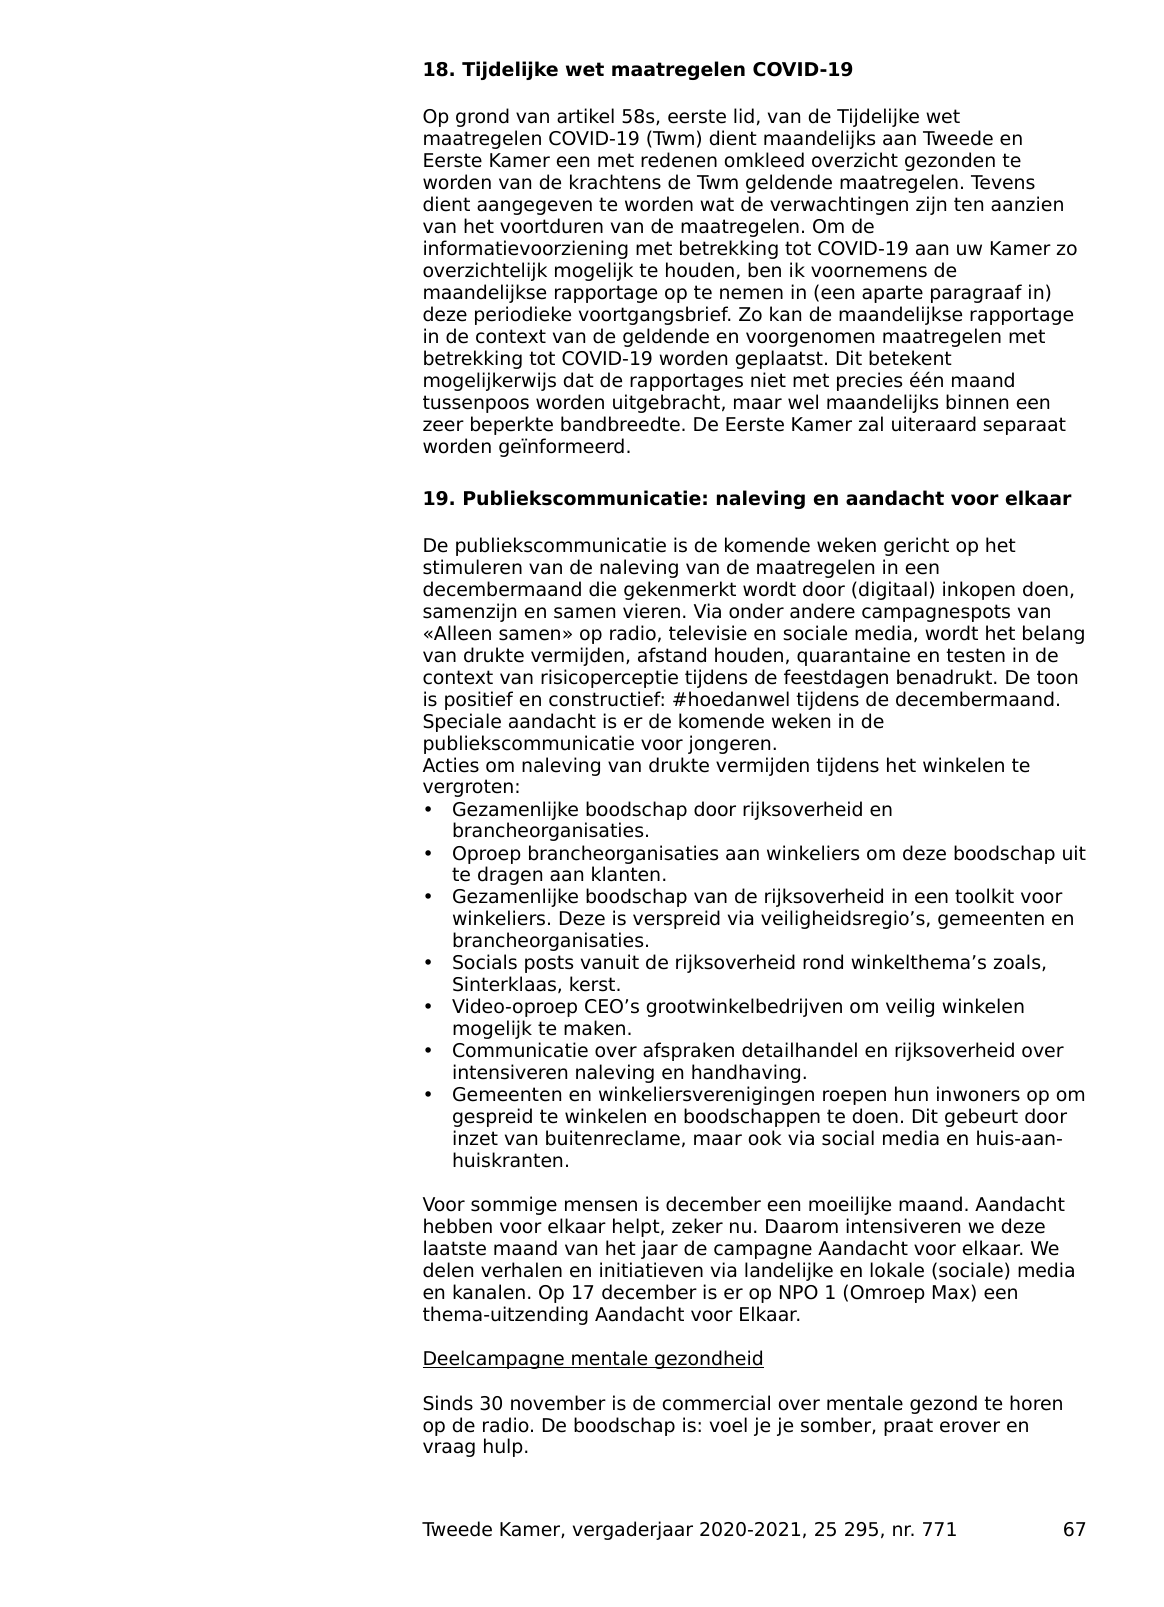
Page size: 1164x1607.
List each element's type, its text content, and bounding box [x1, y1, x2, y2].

text • Video-oproep CEO’s grootwinkelbedrijven om veilig winkelen mogelijk te maken. [422, 996, 1087, 1040]
text Voor sommige mensen is december een moeilijke maand. Aandacht hebben voor elkaar helpt, zeker nu. Daarom intensiveren we deze laatste maand van het jaar de campagne Aandacht voor elkaar. We delen verhalen en initiatieven via landelijke en lokale (sociale) media en kanalen. Op 17 december is er op NPO 1 (Omroep Max) een thema-uitzending Aandacht voor Elkaar. [422, 1194, 1087, 1326]
subtitle 18. Tijdelijke wet maatregelen COVID-19 [422, 59, 1087, 81]
text • Socials posts vanuit de rijksoverheid rond winkelthema’s zoals, Sinterklaas, kerst. [422, 952, 1087, 996]
text Op grond van artikel 58s, eerste lid, van de Tijdelijke wet maatregelen COVID-19 (Twm) dient maandelijks aan Tweede en Eerste Kamer een met redenen omkleed overzicht gezonden te worden van de krachtens de Twm geldende maatregelen. Tevens dient aangegeven te worden wat de verwachtingen zijn ten aanzien van het voortduren van de maatregelen. Om de informatievoorziening met betrekking tot COVID-19 aan uw Kamer zo overzichtelijk mogelijk te houden, ben ik voornemens de maandelijkse rapportage op te nemen in (een aparte paragraaf in) deze periodieke voortgangsbrief. Zo kan de maandelijkse rapportage in de context van de geldende en voorgenomen maatregelen met betrekking tot COVID-19 worden geplaatst. Dit betekent mogelijkerwijs dat de rapportages niet met precies één maand tussenpoos worden uitgebracht, maar wel maandelijks binnen een zeer beperkte bandbreedte. De Eerste Kamer zal uiteraard separaat worden geïnformeerd. [422, 106, 1087, 458]
text De publiekscommunicatie is de komende weken gericht op het stimuleren van de naleving van de maatregelen in een decembermaand die gekenmerkt wordt door (digitaal) inkopen doen, samenzijn en samen vieren. Via onder andere campagnespots van «Alleen samen» op radio, televisie en sociale media, wordt het belang van drukte vermijden, afstand houden, quarantaine en testen in de context van risicoperceptie tijdens de feestdagen benadrukt. De toon is positief en constructief: #hoedanwel tijdens de decembermaand. Speciale aandacht is er de komende weken in de publiekscommunicatie voor jongeren. [422, 535, 1087, 754]
text • Gemeenten en winkeliersverenigingen roepen hun inwoners op om gespreid te winkelen en boodschappen te doen. Dit gebeurt door inzet van buitenreclame, maar ook via social media en huis-aan-huiskranten. [422, 1084, 1087, 1172]
subtitle Deelcampagne mentale gezondheid [422, 1348, 1087, 1370]
text Acties om naleving van drukte vermijden tijdens het winkelen te vergroten: [422, 754, 1087, 798]
text • Communicatie over afspraken detailhandel en rijksoverheid over intensiveren naleving en handhaving. [422, 1040, 1087, 1084]
text Sinds 30 november is de commercial over mentale gezond te horen op de radio. De boodschap is: voel je je somber, praat erover en vraag hulp. [422, 1392, 1087, 1458]
text • Gezamenlijke boodschap van de rijksoverheid in een toolkit voor winkeliers. Deze is verspreid via veiligheidsregio’s, gemeenten en brancheorganisaties. [422, 886, 1087, 952]
text • Gezamenlijke boodschap door rijksoverheid en brancheorganisaties. [422, 798, 1087, 842]
subtitle 19. Publiekscommunicatie: naleving en aandacht voor elkaar [422, 488, 1087, 510]
text • Oproep brancheorganisaties aan winkeliers om deze boodschap uit te dragen aan klanten. [422, 842, 1087, 886]
